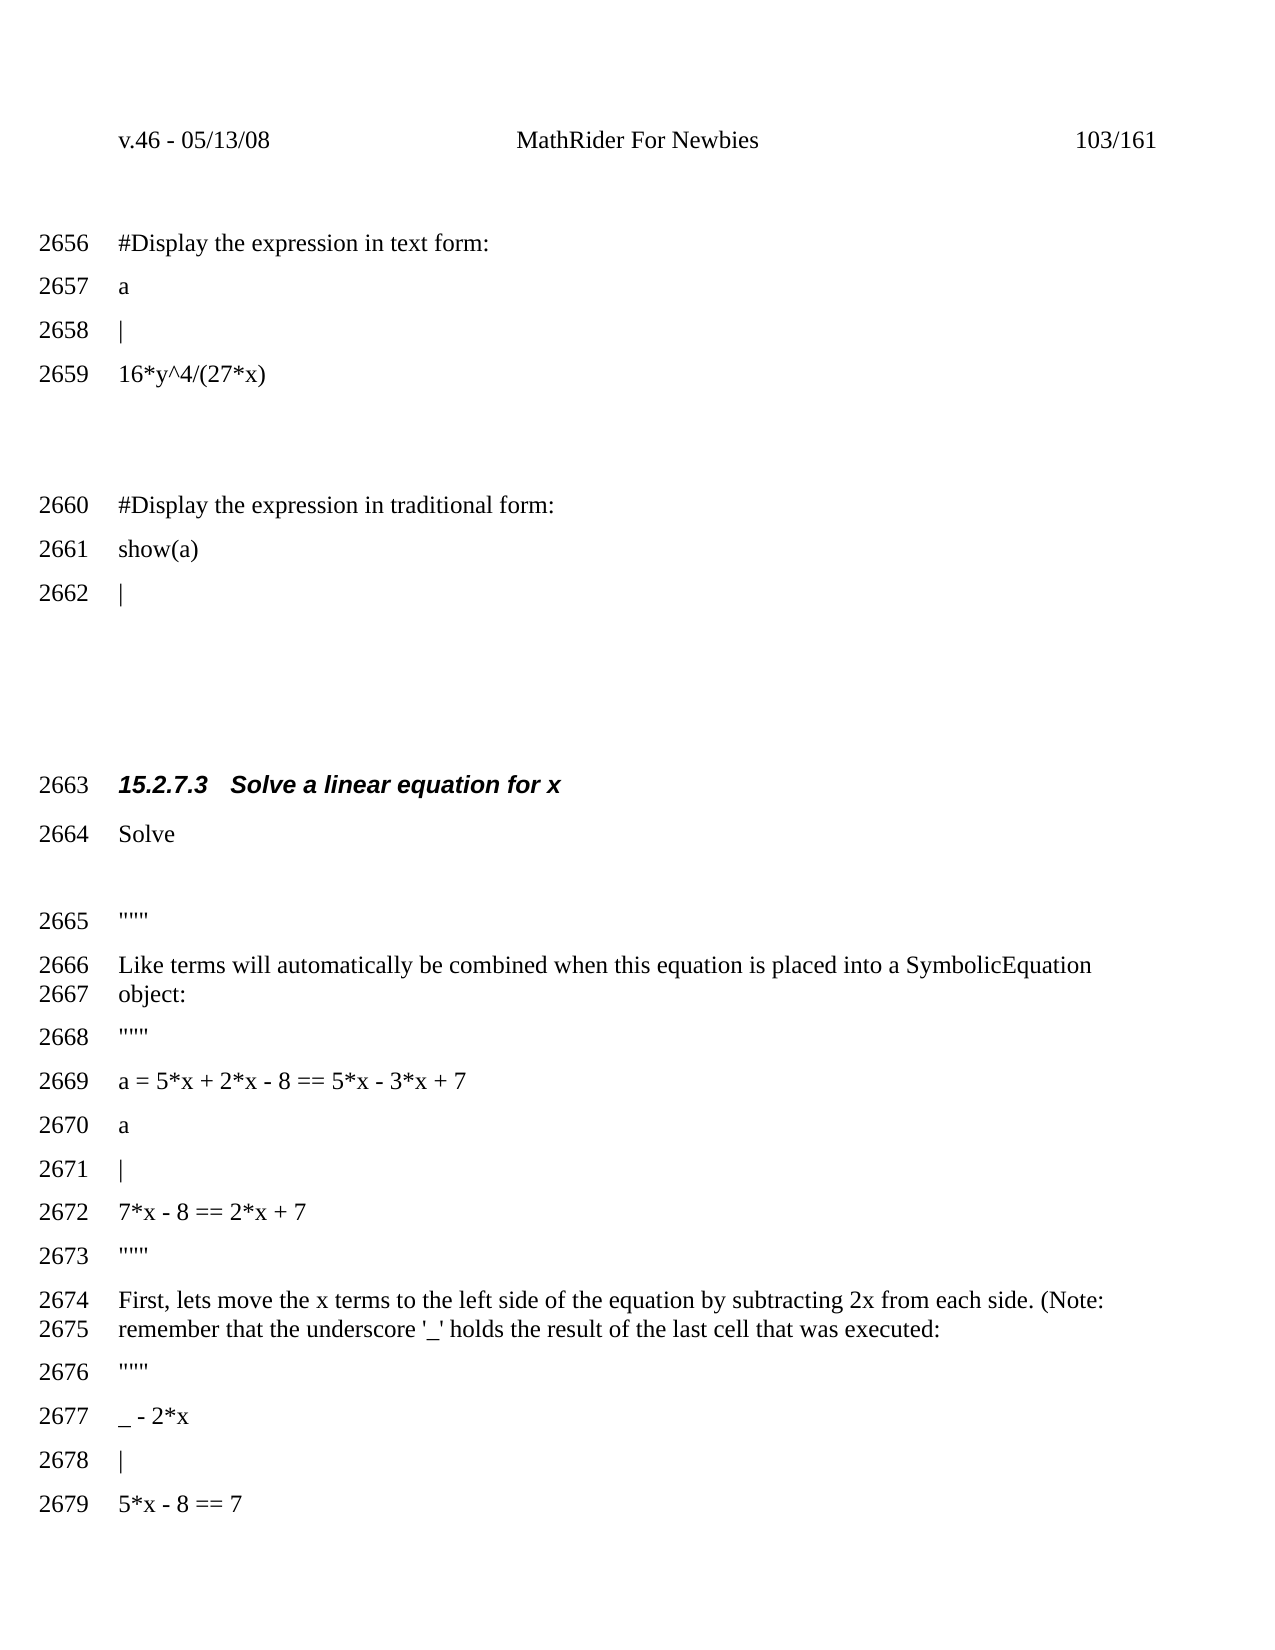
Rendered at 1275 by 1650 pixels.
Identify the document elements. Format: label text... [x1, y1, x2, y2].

text a [118, 271, 1157, 300]
text Like terms will automatically be combined when this equation is placed into a SymbolicEquation object: [118, 950, 1157, 1007]
text #Display the expression in traditional form: [118, 490, 1157, 519]
text a [118, 1110, 1157, 1139]
text show(a) [118, 534, 1157, 563]
text 16*y^4/(27*x) [118, 359, 1157, 388]
text """ [118, 906, 1157, 935]
text | [118, 578, 1157, 606]
text 7*x - 8 == 2*x + 7 [118, 1197, 1157, 1226]
text """ [118, 1357, 1157, 1386]
text """ [118, 1241, 1157, 1270]
text | [118, 1154, 1157, 1182]
text _ - 2*x [118, 1401, 1157, 1430]
subtitle Solve a linear equation for x [118, 770, 1157, 799]
text """ [118, 1022, 1157, 1051]
text 5*x - 8 == 7 [118, 1489, 1157, 1517]
text #Display the expression in text form: [118, 228, 1157, 256]
text Solve [118, 819, 1157, 847]
text | [118, 315, 1157, 344]
text | [118, 1445, 1157, 1474]
text a = 5*x + 2*x - 8 == 5*x - 3*x + 7 [118, 1066, 1157, 1095]
text First, lets move the x terms to the left side of the equation by subtracting 2x from each side. (Note: remember that the underscore '_' holds the result of the last cell that was executed: [118, 1285, 1157, 1342]
